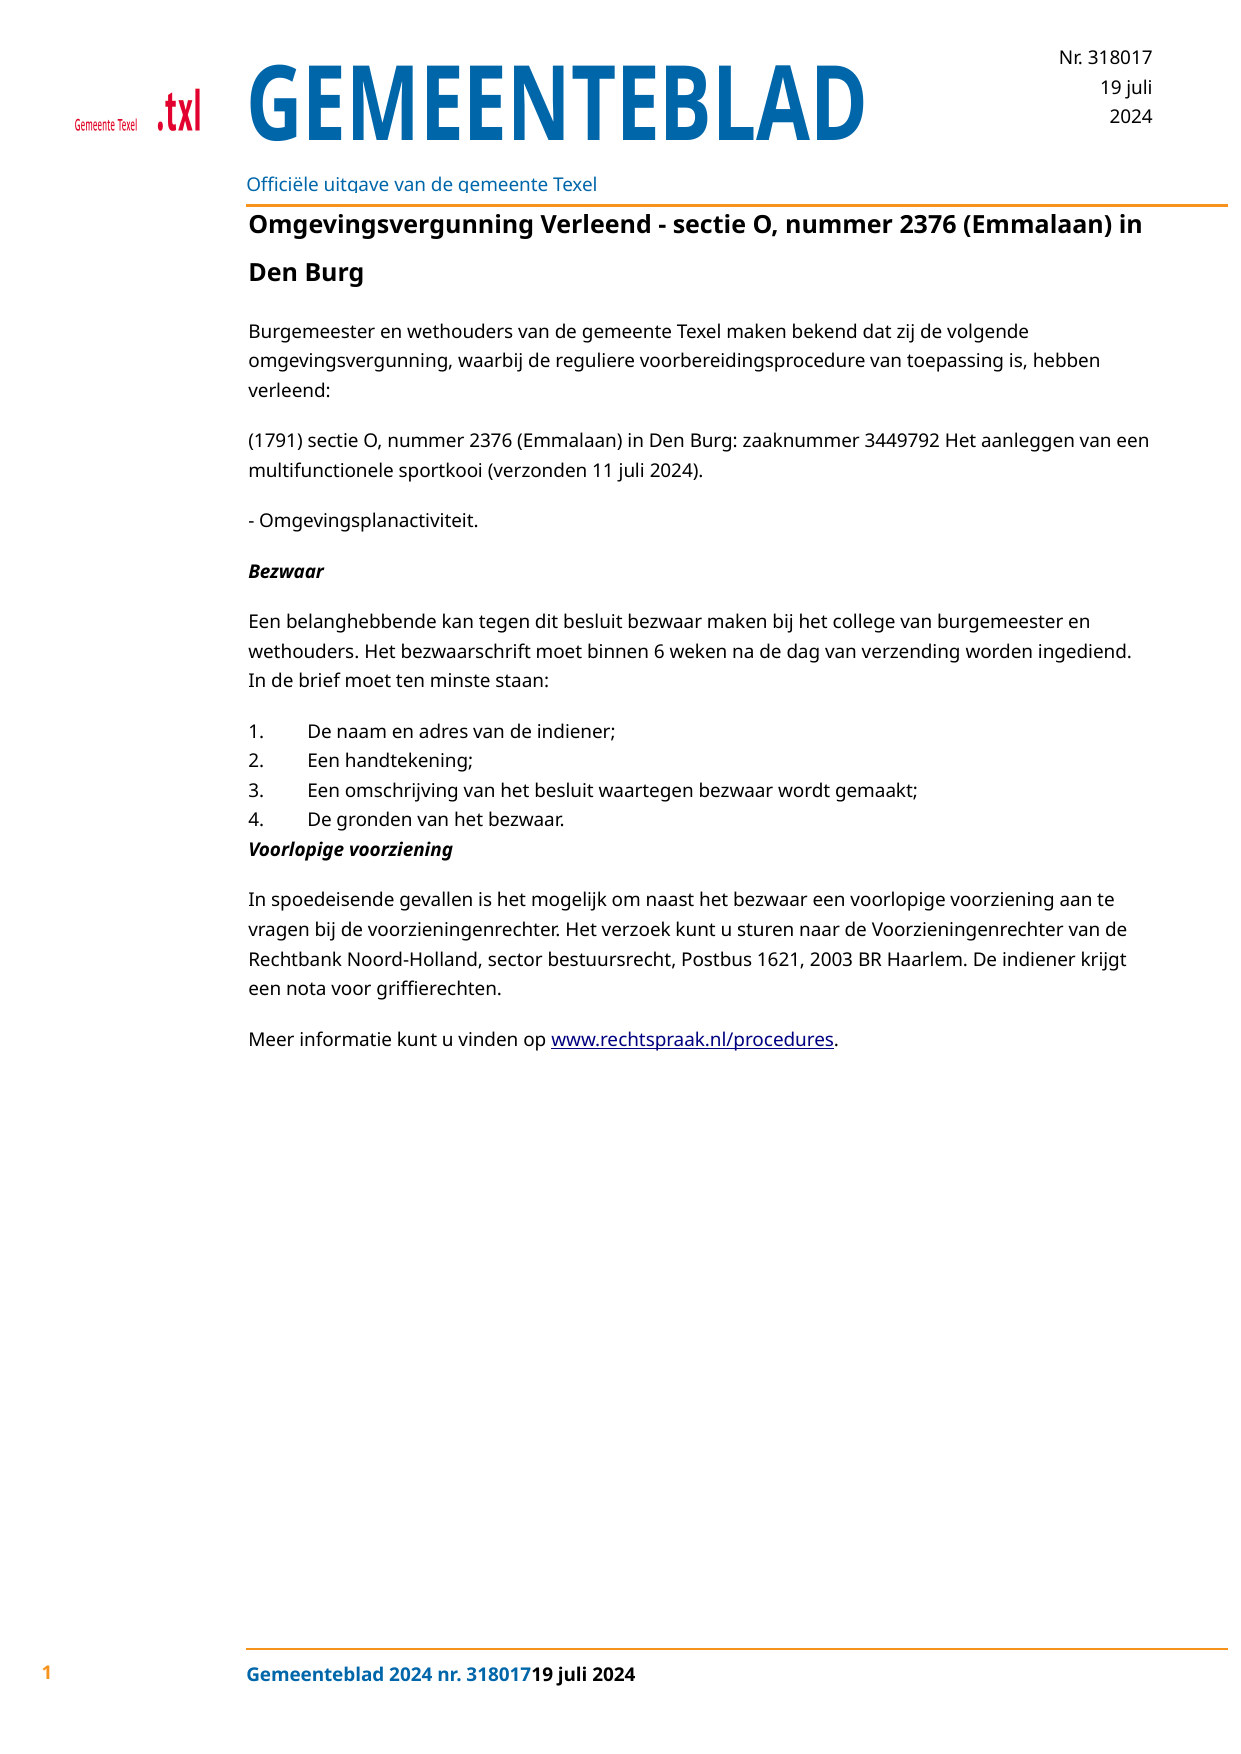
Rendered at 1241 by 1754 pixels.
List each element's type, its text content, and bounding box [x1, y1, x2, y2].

list Een omschrijving van het besluit waartegen bezwaar wordt gemaakt; [248, 777, 1152, 803]
text Omgevingsvergunning Verleend - sectie O, nummer 2376 (Emmalaan) in Den Burg [248, 207, 1152, 288]
list De gronden van het bezwaar. [248, 807, 1152, 832]
list Een handtekening; [248, 747, 1152, 773]
text - Omgevingsplanactiviteit. [248, 507, 1152, 533]
text Een belanghebbende kan tegen dit besluit bezwaar maken bij het college van burgemeester en wethouders. Het bezwaarschrift moet binnen 6 weken na de dag van verzending worden ingediend. In de brief moet ten minste staan: [248, 608, 1152, 693]
picture [41, 47, 231, 172]
text In spoedeisende gevallen is het mogelijk om naast het bezwaar een voorlopige voorziening aan te vragen bij de voorzieningenrechter. Het verzoek kunt u sturen naar de Voorzieningenrechter van de Rechtbank Noord-Holland, sector bestuursrecht, Postbus 1621, 2003 BR Haarlem. De indiener krijgt een nota voor griffierechten. [248, 887, 1152, 1001]
text Burgemeester en wethouders van de gemeente Texel maken bekend dat zij de volgende omgevingsvergunning, waarbij de reguliere voorbereidingsprocedure van toepassing is, hebben verleend: [248, 318, 1152, 403]
list De naam en adres van de indiener; [248, 718, 1152, 744]
text (1791) sectie O, nummer 2376 (Emmalaan) in Den Burg: zaaknummer 3449792 Het aanleggen van een multifunctionele sportkooi (verzonden 11 juli 2024). [248, 427, 1152, 483]
text Bezwaar [248, 558, 1152, 584]
text Voorlopige voorziening [248, 836, 1152, 862]
text Meer informatie kunt u vinden op www.rechtspraak.nl/procedures. [248, 1026, 1152, 1052]
